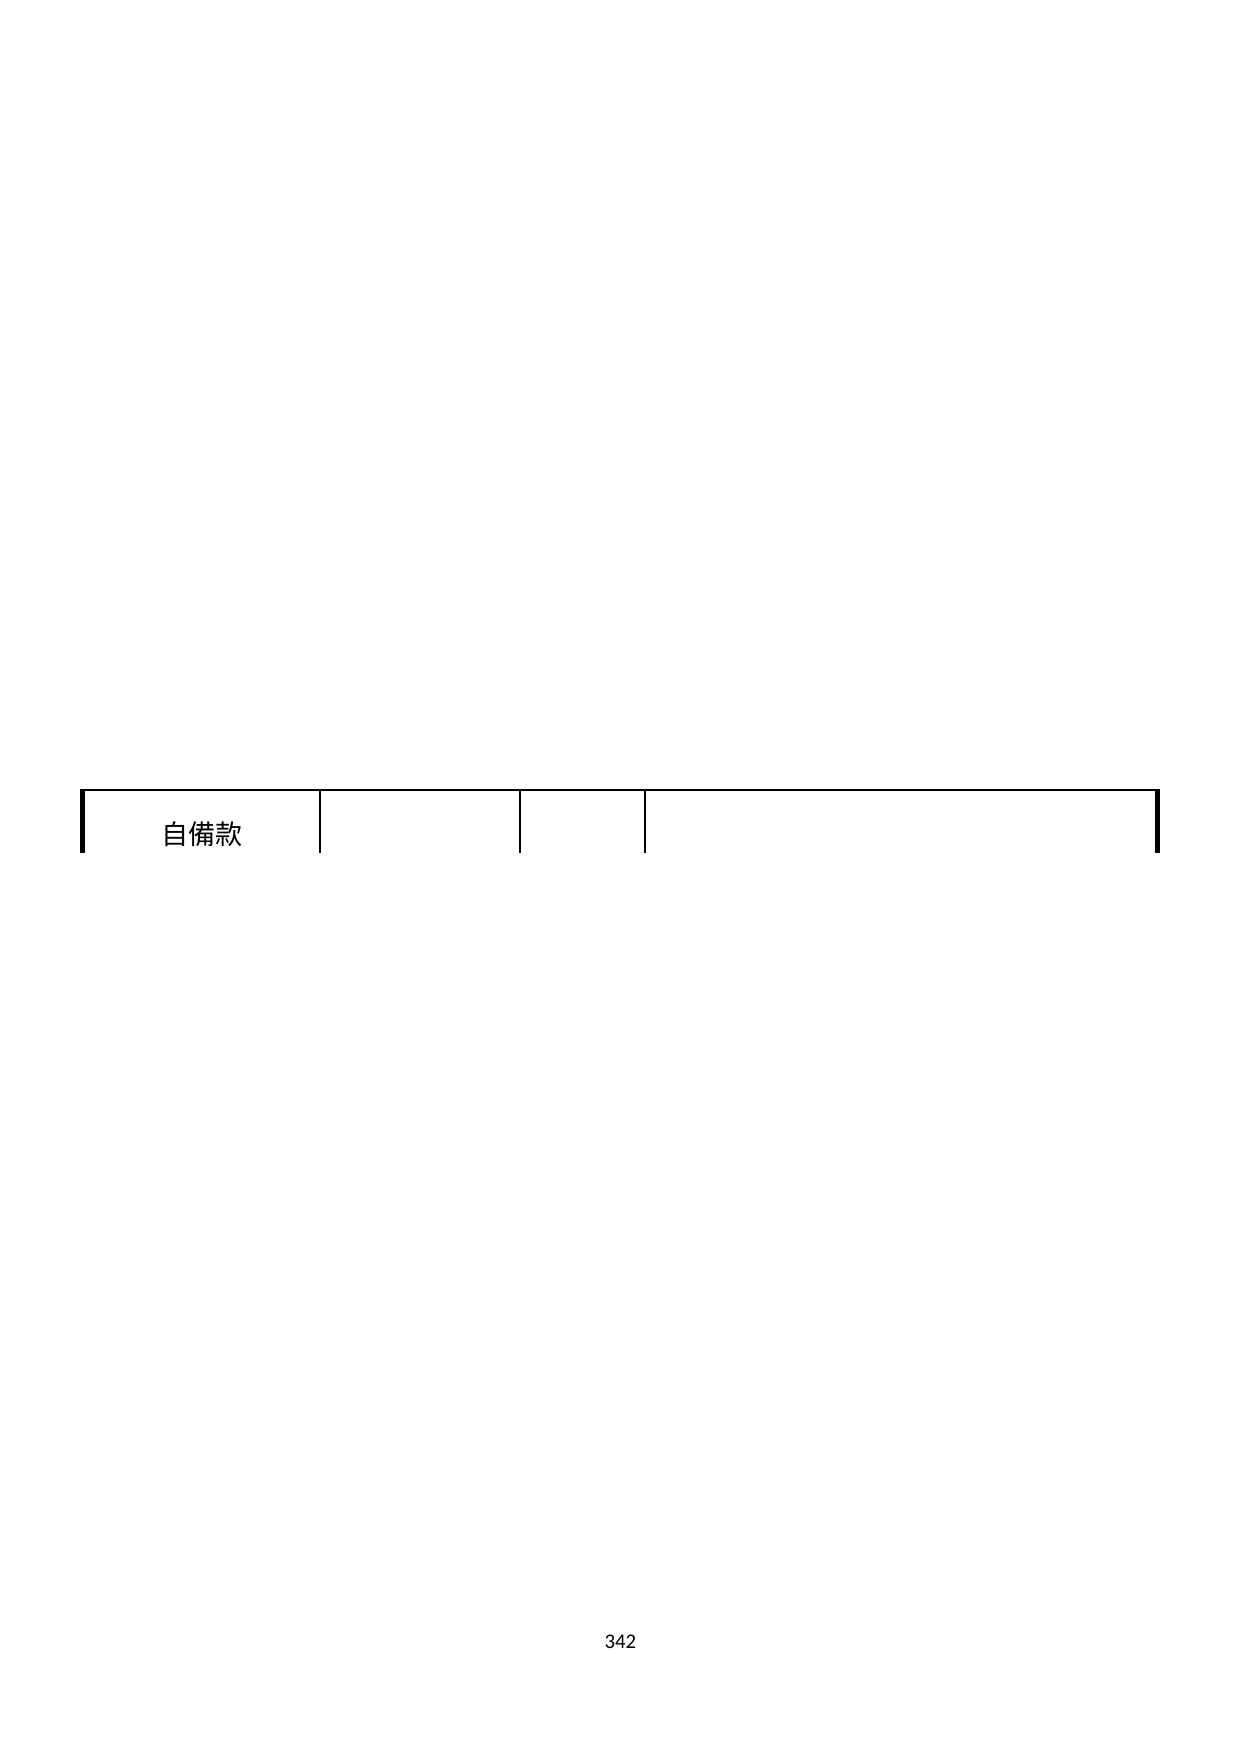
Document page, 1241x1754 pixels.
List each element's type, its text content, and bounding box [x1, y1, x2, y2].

table_cell [646, 791, 1155, 853]
table_cell [521, 791, 644, 853]
table_cell 自備款 [85, 791, 319, 853]
table_cell [321, 791, 519, 853]
